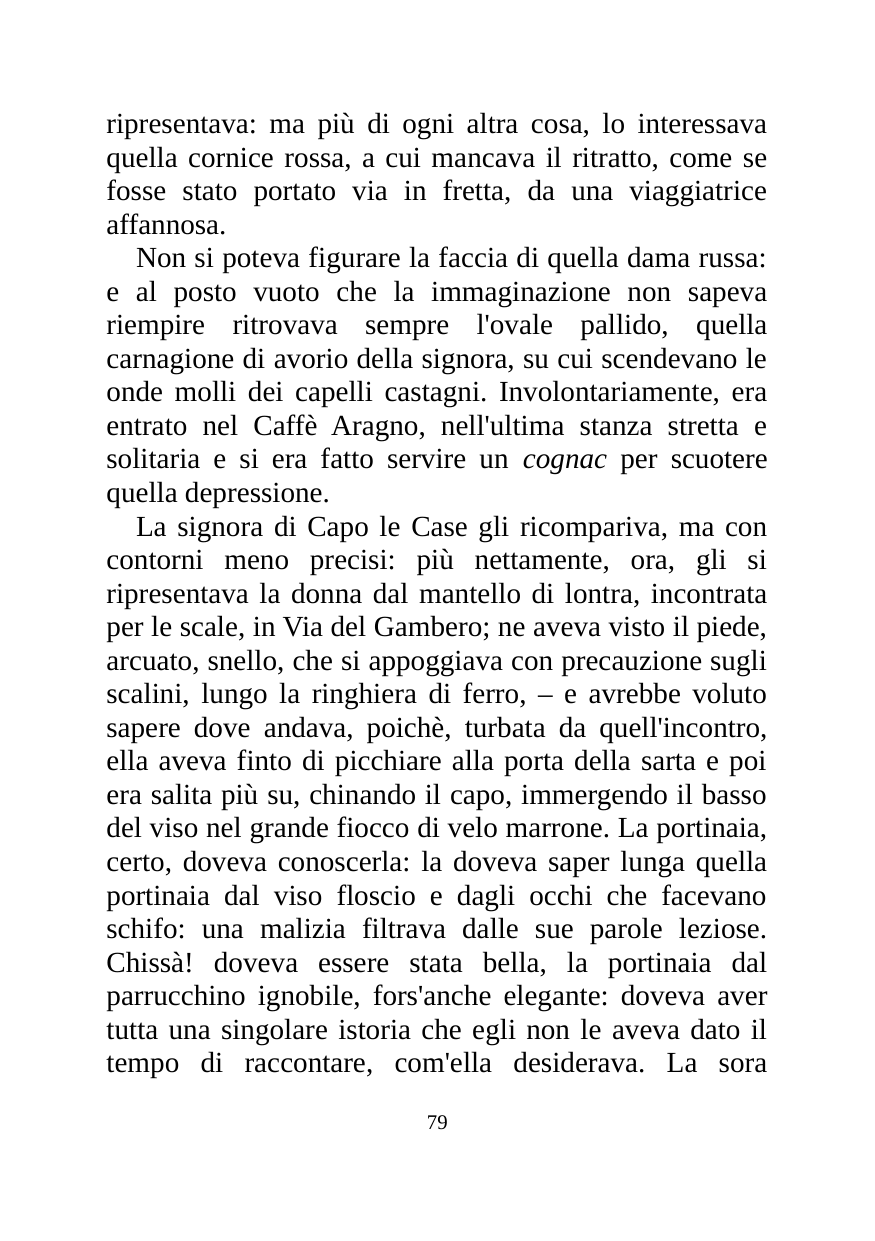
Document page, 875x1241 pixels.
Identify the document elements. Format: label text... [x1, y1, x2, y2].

text Non si poteva figurare la faccia di quella dama russa: e al posto vuoto che la immaginazione non sapeva riempire ritrovava sempre l'ovale pallido, quella carnagione di avorio della signora, su cui scendevano le onde molli dei capelli castagni. Involontariamente, era entrato nel Caffè Aragno, nell'ultima stanza stretta e solitaria e si era fatto servire un cognac per scuotere quella depressione. [106, 240, 768, 509]
text La signora di Capo le Case gli ricompariva, ma con contorni meno precisi: più nettamente, ora, gli si ripresentava la donna dal mantello di lontra, incontrata per le scale, in Via del Gambero; ne aveva visto il piede, arcuato, snello, che si appoggiava con precauzione sugli scalini, lungo la ringhiera di ferro, – e avrebbe voluto sapere dove andava, poichè, turbata da quell'incontro, ella aveva finto di picchiare alla porta della sarta e poi era salita più su, chinando il capo, immergendo il basso del viso nel grande fiocco di velo marrone. La portinaia, certo, doveva conoscerla: la doveva saper lunga quella portinaia dal viso floscio e dagli occhi che facevano schifo: una malizia filtrava dalle sue parole leziose. Chissà! doveva essere stata bella, la portinaia dal parrucchino ignobile, fors'anche elegante: doveva aver tutta una singolare istoria che egli non le aveva dato il tempo di raccontare, com'ella desiderava. La sora [106, 509, 768, 1079]
text ripresentava: ma più di ogni altra cosa, lo interessava quella cornice rossa, a cui mancava il ritratto, come se fosse stato portato via in fretta, da una viaggiatrice affannosa. [106, 106, 768, 240]
